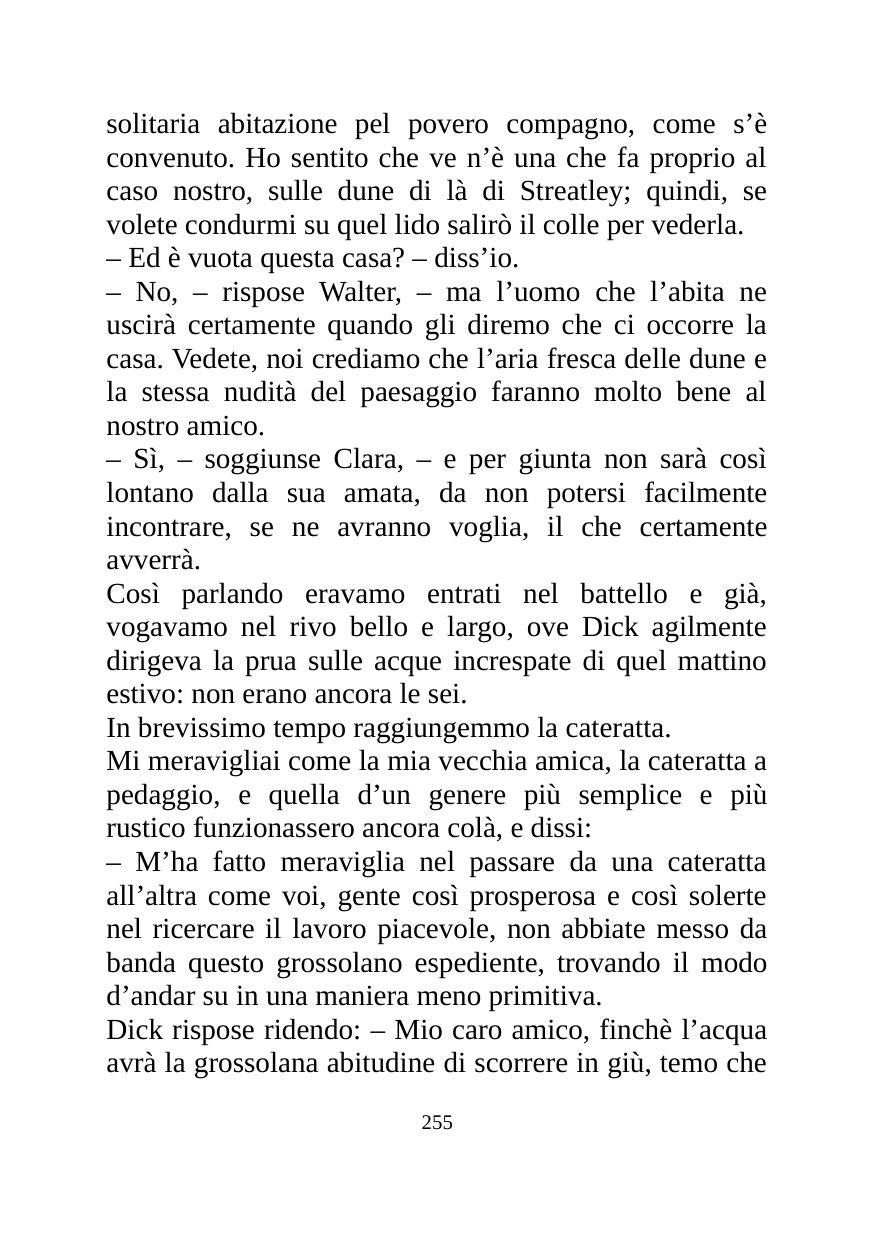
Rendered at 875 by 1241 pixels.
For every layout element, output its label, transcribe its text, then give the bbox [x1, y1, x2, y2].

text – M’ha fatto meraviglia nel passare da una cateratta all’altra come voi, gente così prosperosa e così solerte nel ricercare il lavoro piacevole, non abbiate messo da banda questo grossolano espediente, trovando il modo d’andar su in una maniera meno primitiva. [106, 844, 768, 1012]
text – No, – rispose Walter, – ma l’uomo che l’abita ne uscirà certamente quando gli diremo che ci occorre la casa. Vedete, noi crediamo che l’aria fresca delle dune e la stessa nudità del paesaggio faranno molto bene al nostro amico. [106, 274, 768, 442]
text Mi meravigliai come la mia vecchia amica, la cateratta a pedaggio, e quella d’un genere più semplice e più rustico funzionassero ancora colà, e dissi: [106, 743, 768, 844]
text Così parlando eravamo entrati nel battello e già, vogavamo nel rivo bello e largo, ove Dick agilmente dirigeva la prua sulle acque increspate di quel mattino estivo: non erano ancora le sei. [106, 576, 768, 710]
text solitaria abitazione pel povero compagno, come s’è convenuto. Ho sentito che ve n’è una che fa proprio al caso nostro, sulle dune di là di Streatley; quindi, se volete condurmi su quel lido salirò il colle per vederla. [106, 106, 768, 240]
text – Sì, – soggiunse Clara, – e per giunta non sarà così lontano dalla sua amata, da non potersi facilmente incontrare, se ne avranno voglia, il che certamente avverrà. [106, 442, 768, 576]
text In brevissimo tempo raggiungemmo la cateratta. [106, 710, 768, 743]
text Dick rispose ridendo: – Mio caro amico, finchè l’acqua avrà la grossolana abitudine di scorrere in giù, temo che [106, 1012, 768, 1079]
text – Ed è vuota questa casa? – diss’io. [106, 240, 768, 274]
